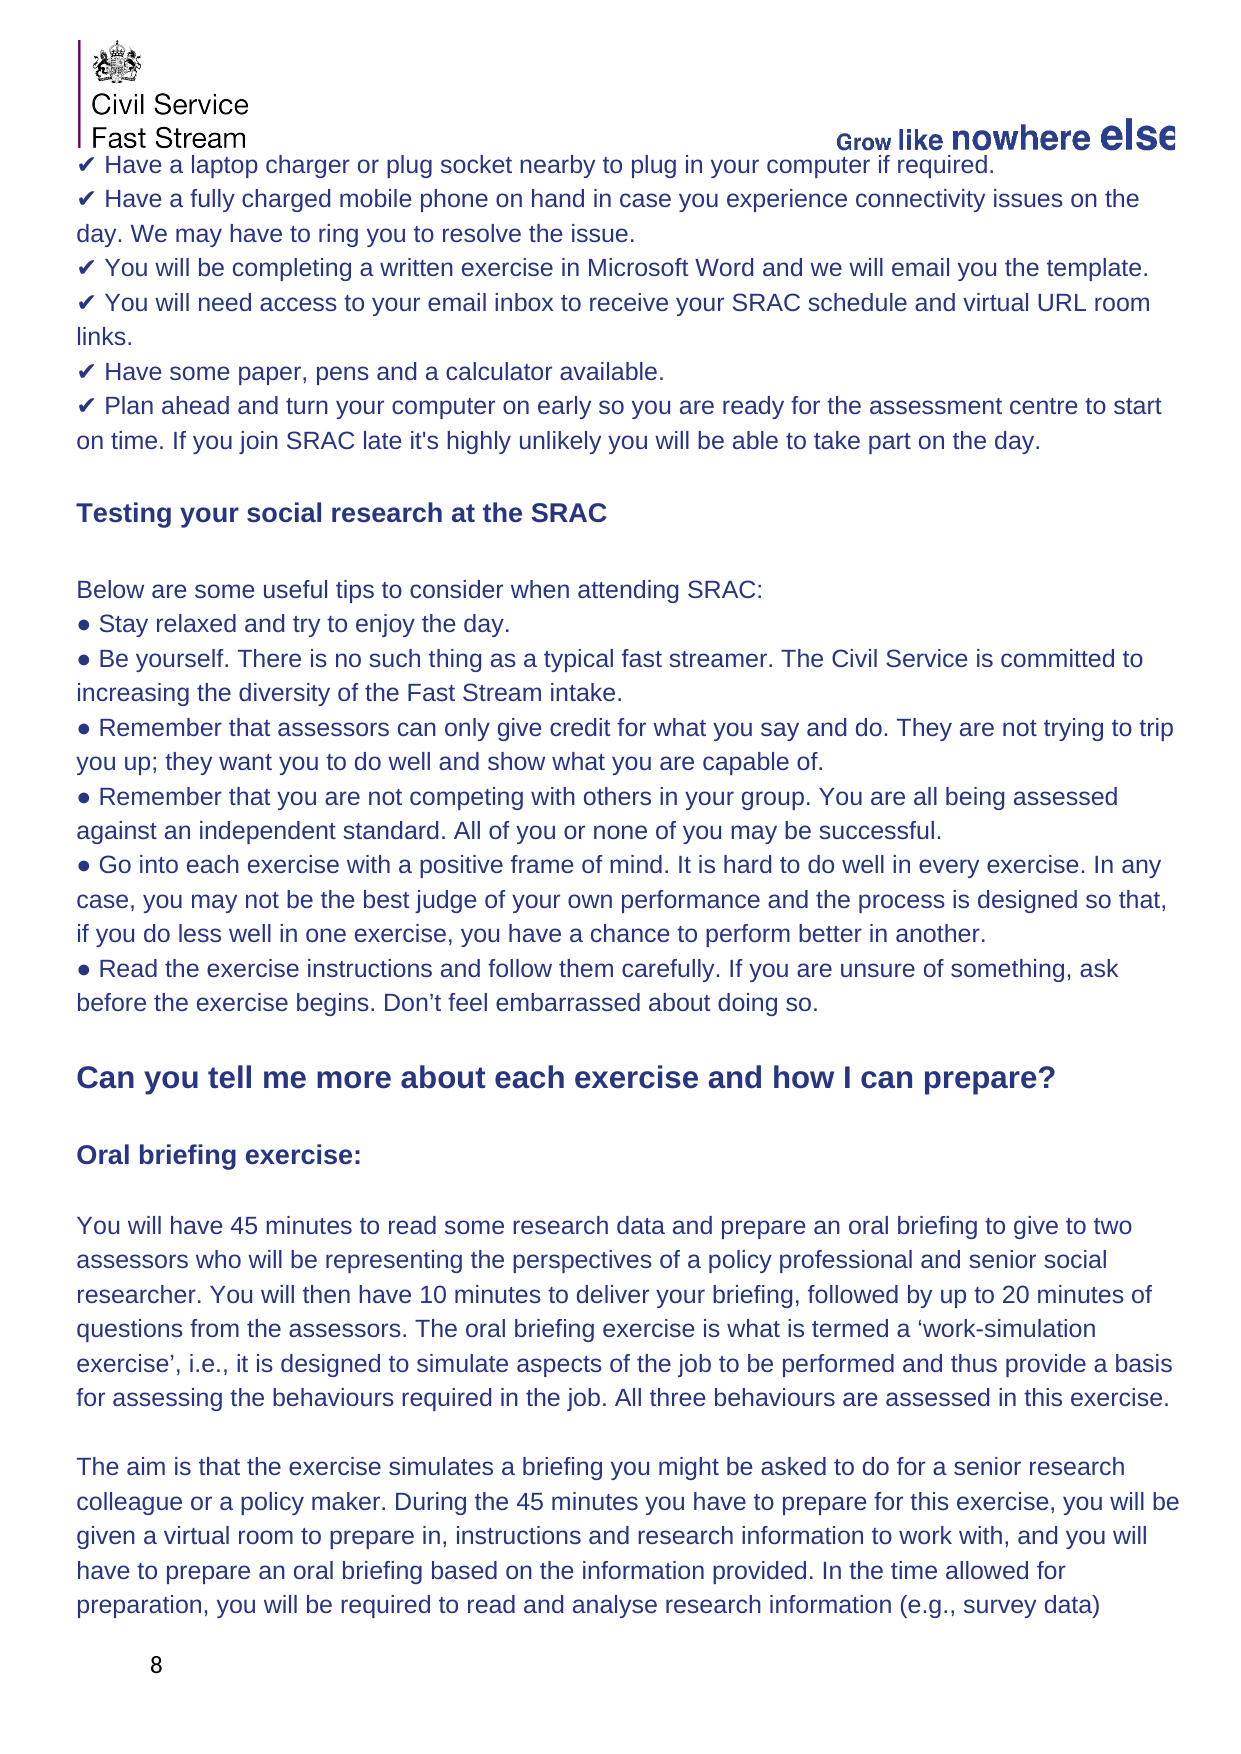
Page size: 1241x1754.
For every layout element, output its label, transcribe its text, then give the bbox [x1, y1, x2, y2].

text ✔ Have a fully charged mobile phone on hand in case you experience connectivity issues on the day. We may have to ring you to resolve the issue. [76, 184, 1184, 248]
text The aim is that the exercise simulates a briefing you might be asked to do for a senior research colleague or a policy maker. During the 45 minutes you have to prepare for this exercise, you will be given a virtual room to prepare in, instructions and research information to work with, and you will have to prepare an oral briefing based on the information provided. In the time allowed for preparation, you will be required to read and analyse research information (e.g., survey data) [76, 1452, 1184, 1619]
text ✔ Have a laptop charger or plug socket nearby to plug in your computer if required. [76, 150, 1184, 179]
text Testing your social research at the SRAC [76, 497, 1184, 528]
text ✔ Plan ahead and turn your computer on early so you are ready for the assessment centre to start on time. If you join SRAC late it's highly unlikely you will be able to take part on the day. [76, 391, 1184, 454]
text Below are some useful tips to consider when attending SRAC: [76, 574, 1184, 603]
text ✔ Have some paper, pens and a calculator available. [76, 357, 1184, 386]
text ● Be yourself. There is no such thing as a typical fast streamer. The Civil Service is committed to increasing the diversity of the Fast Stream intake. [76, 643, 1184, 707]
text ✔ You will need access to your email inbox to receive your SRAC schedule and virtual URL room links. [76, 288, 1184, 351]
text You will have 45 minutes to read some research data and prepare an oral briefing to give to two assessors who will be representing the perspectives of a policy professional and senior social researcher. You will then have 10 minutes to deliver your briefing, followed by up to 20 minutes of questions from the assessors. The oral briefing exercise is what is termed a ‘work-simulation [76, 1211, 1184, 1343]
text Oral briefing exercise: [76, 1139, 1184, 1170]
text ● Read the exercise instructions and follow them carefully. If you are unsure of something, ask before the exercise begins. Don’t feel embarrassed about doing so. [76, 954, 1184, 1017]
text Can you tell me more about each exercise and how I can prepare? [76, 1059, 1184, 1095]
text exercise’, i.e., it is designed to simulate aspects of the job to be performed and thus provide a basis for assessing the behaviours required in the job. All three behaviours are assessed in this exercise. [76, 1349, 1184, 1412]
text ● Stay relaxed and try to enjoy the day. [76, 609, 1184, 638]
text ● Remember that assessors can only give credit for what you say and do. They are not trying to trip you up; they want you to do well and show what you are capable of. [76, 712, 1184, 776]
text ● Go into each exercise with a positive frame of mind. It is hard to do well in every exercise. In any case, you may not be the best judge of your own performance and the process is designed so that, if you do less well in one exercise, you have a chance to perform better in another. [76, 850, 1184, 948]
text ● Remember that you are not competing with others in your group. You are all being assessed against an independent standard. All of you or none of you may be successful. [76, 781, 1184, 845]
text ✔ You will be completing a written exercise in Microsoft Word and we will email you the template. [76, 253, 1184, 282]
